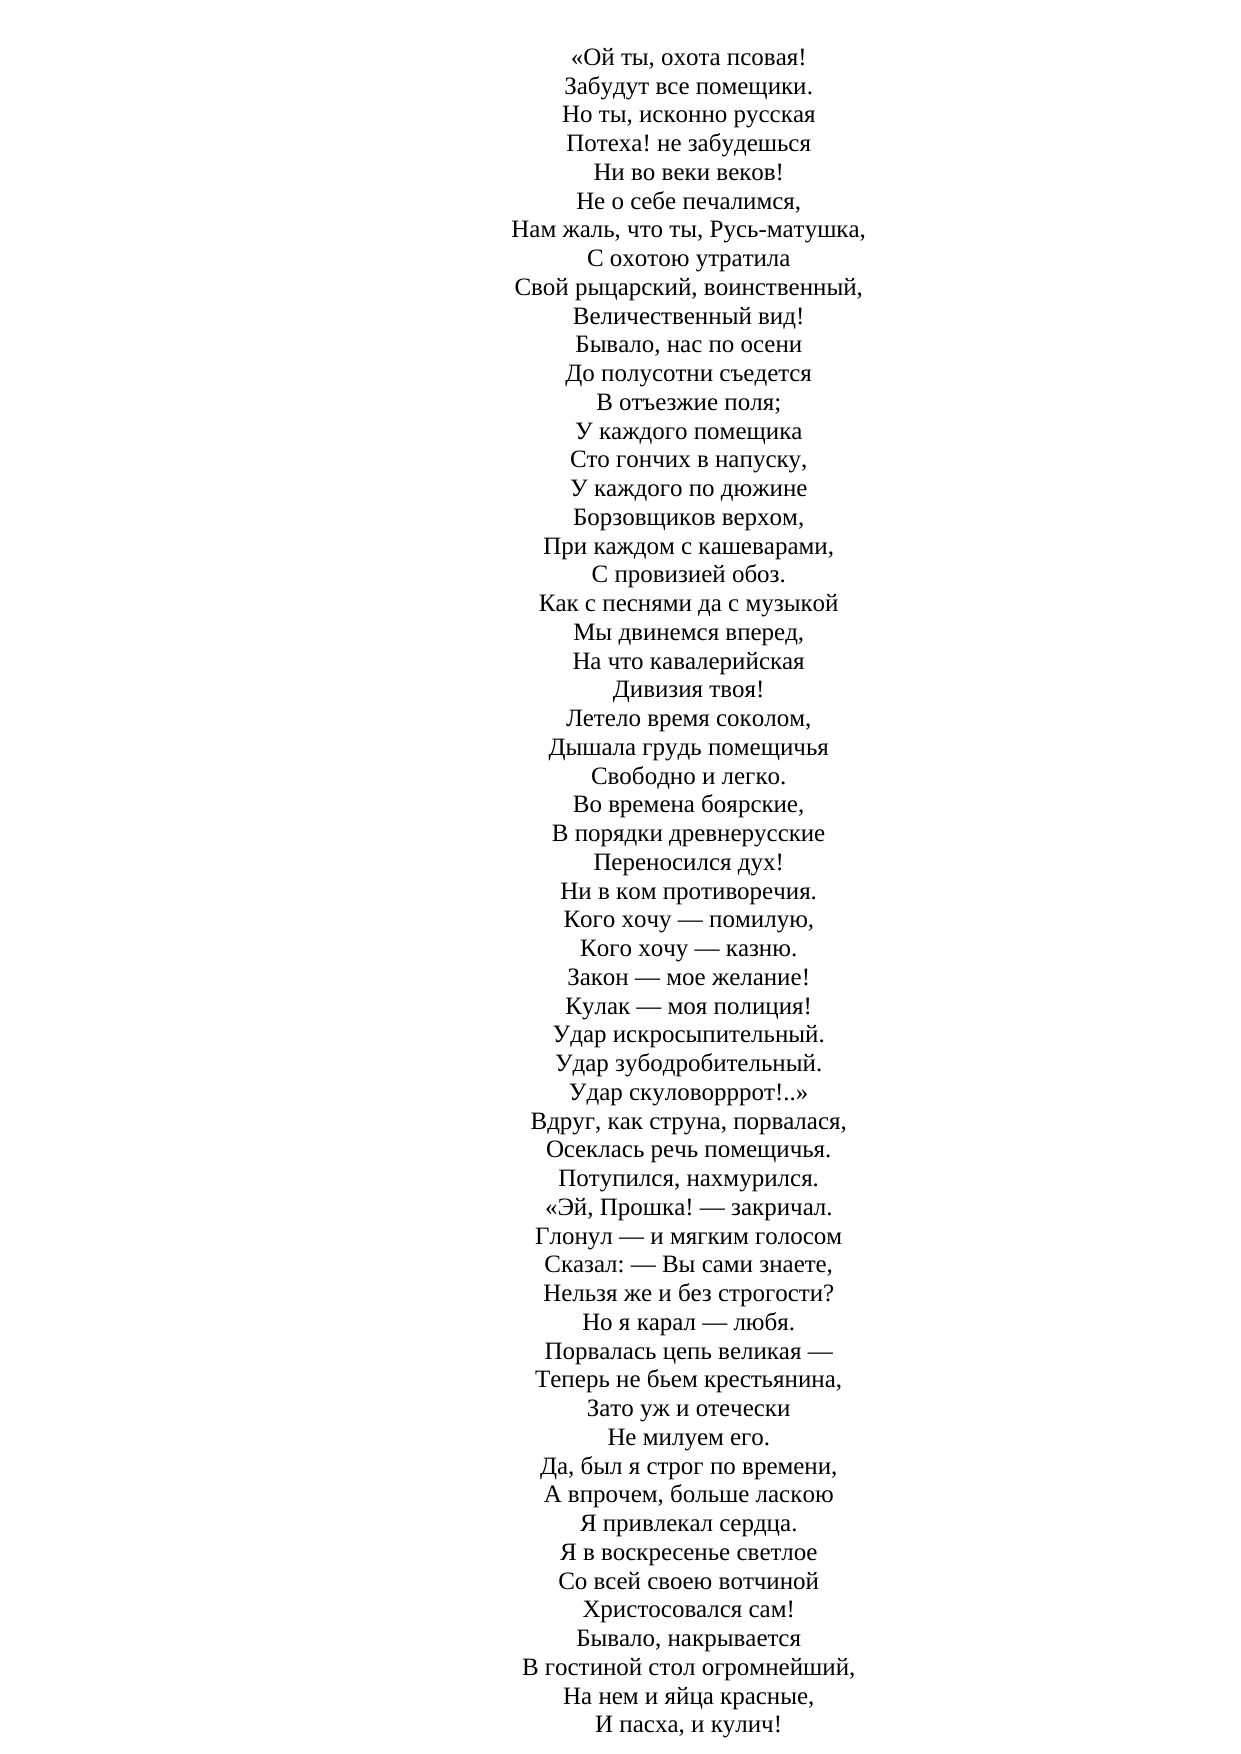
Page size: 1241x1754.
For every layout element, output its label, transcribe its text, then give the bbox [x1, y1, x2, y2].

text В гостиной стол огромнейший, [136, 1652, 1181, 1681]
text Нельзя же и без строгости? [136, 1278, 1181, 1307]
text Я привлекал сердца. [136, 1508, 1181, 1537]
text У каждого по дюжине [136, 473, 1181, 502]
text Порвалась цепь великая — [136, 1336, 1181, 1364]
text До полусотни съедется [136, 358, 1181, 387]
text С провизией обоз. [136, 559, 1181, 588]
text Закон — мое желание! [136, 962, 1181, 991]
text Удар искросыпительный. [136, 1019, 1181, 1048]
text Свободно и легко. [136, 761, 1181, 789]
text В порядки древнерусские [136, 818, 1181, 847]
text Потеха! не забудешься [136, 128, 1181, 157]
text В отъезжие поля; [136, 387, 1181, 416]
text Во времена боярские, [136, 789, 1181, 818]
text Переносился дух! [136, 847, 1181, 876]
text Ни в ком противоречия. [136, 876, 1181, 904]
text На нем и яйца красные, [136, 1681, 1181, 1709]
text Не милуем его. [136, 1422, 1181, 1451]
text Удар зубодробительный. [136, 1048, 1181, 1077]
text И пасха, и кулич! [136, 1709, 1181, 1738]
text Как с песнями да с музыкой [136, 588, 1181, 617]
text Сто гончих в напуску, [136, 444, 1181, 473]
text Кого хочу — казню. [136, 933, 1181, 962]
text Да, был я строг по времени, [136, 1451, 1181, 1479]
text С охотою утратила [136, 243, 1181, 272]
text На что кавалерийская [136, 646, 1181, 674]
text Потупился, нахмурился. [136, 1163, 1181, 1192]
text Нам жаль, что ты, Русь-матушка, [136, 214, 1181, 243]
text Дышала грудь помещичья [136, 732, 1181, 761]
text При каждом с кашеварами, [136, 531, 1181, 559]
text У каждого помещика [136, 416, 1181, 444]
text Удар скуловорррот!..» [136, 1077, 1181, 1106]
text «Эй, Прошка! — закричал. [136, 1192, 1181, 1221]
text Борзовщиков верхом, [136, 502, 1181, 531]
text Бывало, нас по осени [136, 329, 1181, 358]
text Я в воскресенье светлое [136, 1537, 1181, 1566]
text Но я карал — любя. [136, 1307, 1181, 1336]
text «Ой ты, охота псовая! [136, 42, 1181, 71]
text Теперь не бьем крестьянина, [136, 1364, 1181, 1393]
text Кулак — моя полиция! [136, 991, 1181, 1019]
text Зато уж и отечески [136, 1393, 1181, 1422]
text Христосовался сам! [136, 1594, 1181, 1623]
text Кого хочу — помилую, [136, 904, 1181, 933]
text Вдруг, как струна, порвалася, [136, 1106, 1181, 1134]
text Ни во веки веков! [136, 157, 1181, 186]
text Со всей своею вотчиной [136, 1566, 1181, 1594]
text Но ты, исконно русская [136, 99, 1181, 128]
text Забудут все помещики. [136, 71, 1181, 99]
text Свой рыцарский, воинственный, [136, 272, 1181, 301]
text Летело время соколом, [136, 703, 1181, 732]
text Глонул — и мягким голосом [136, 1221, 1181, 1249]
text Бывало, накрывается [136, 1623, 1181, 1652]
text Величественный вид! [136, 301, 1181, 329]
text А впрочем, больше ласкою [136, 1479, 1181, 1508]
text Сказал: — Вы сами знаете, [136, 1249, 1181, 1278]
text Дивизия твоя! [136, 674, 1181, 703]
text Не о себе печалимся, [136, 186, 1181, 214]
text Осеклась речь помещичья. [136, 1134, 1181, 1163]
text Мы двинемся вперед, [136, 617, 1181, 646]
